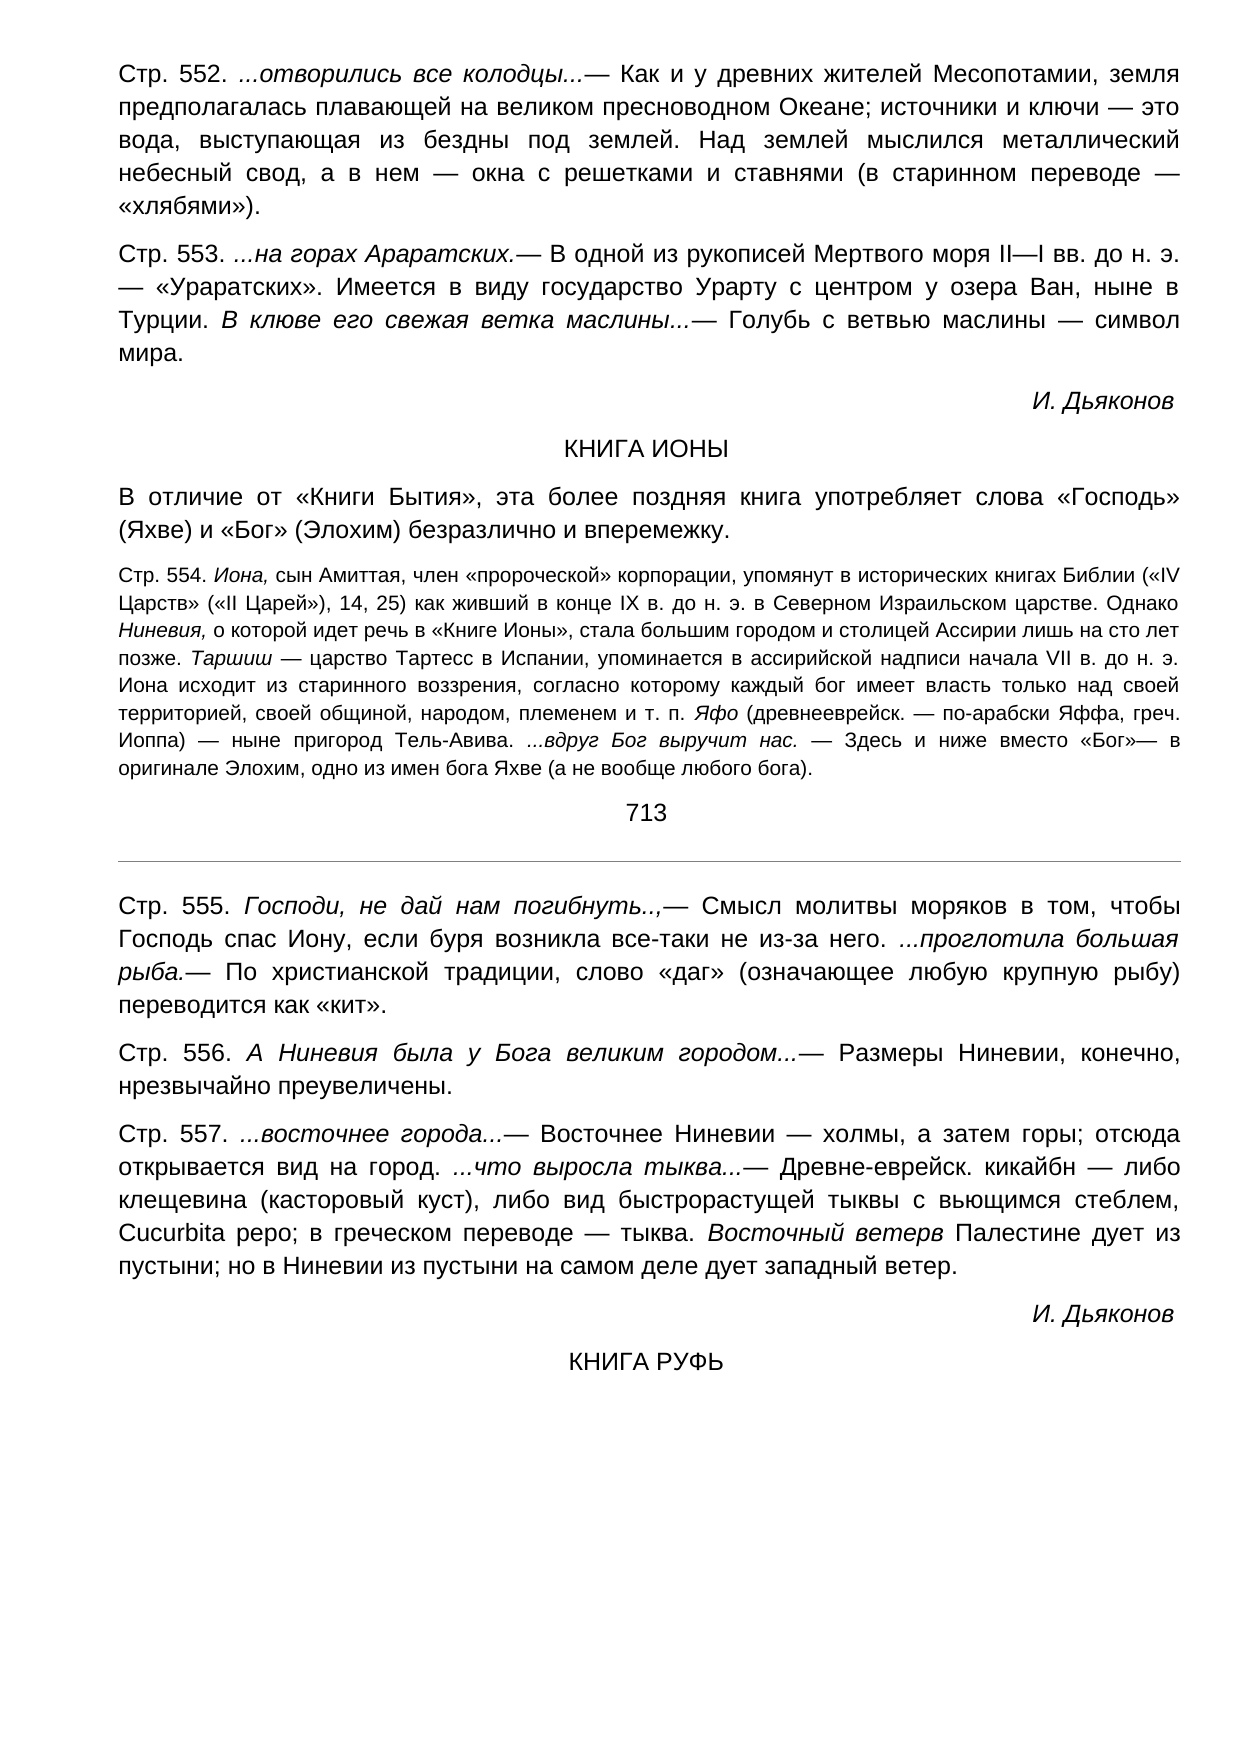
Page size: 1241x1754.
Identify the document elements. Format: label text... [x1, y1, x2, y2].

text Стр. 556. А Ниневия была у Бога великим городом...— Размеры Ниневии, конечно, нрезвычайно преувеличены. [118, 1038, 1181, 1099]
text КНИГА РУФЬ [118, 1347, 1181, 1376]
text Стр. 555. Господи, не дай нам погибнуть..,— Смысл молитвы моряков в том, чтобы Господь спас Иону, если буря возникла все-таки не из-за него. ...проглотила большая рыба.— По христианской традиции, слово «даг» (означающее любую крупную рыбу) переводится как «кит». [118, 891, 1181, 1018]
text Стр. 552. ...отворились все колодцы...— Как и у древних жителей Месопотамии, земля предполагалась плавающей на великом пресноводном Океане; источники и ключи — это вода, выступающая из бездны под землей. Над землей мыслился металлический небесный свод, а в нем — окна с решетками и ставнями (в старинном переводе — «хлябями»). [118, 59, 1181, 220]
text И. Дьяконов [118, 386, 1181, 415]
text КНИГА ИОНЫ [118, 434, 1181, 463]
text В отличие от «Книги Бытия», эта более поздняя книга употребляет слова «Господь» (Яхве) и «Бог» (Элохим) безразлично и вперемежку. [118, 482, 1181, 544]
text Стр. 553. ...на горах Араратских.— В одной из рукописей Мертвого моря II—I вв. до н. э. — «Ураратских». Имеется в виду государство Урарту с центром у озера Ван, ныне в Турции. В клюве его свежая ветка маслины...— Голубь с ветвью маслины — символ мира. [118, 239, 1181, 367]
text И. Дьяконов [118, 1299, 1181, 1328]
text 713 [118, 798, 1181, 827]
text Стр. 554. Иона, сын Амиттая, член «пророческой» корпорации, упомянут в исторических книгах Библии («IV Царств» («II Царей»), 14, 25) как живший в конце IX в. до н. э. в Северном Израильском царстве. Однако Ниневия, о которой идет речь в «Книге Ионы», стала большим городом и столицей Ассирии лишь на сто лет позже. Таршиш — царство Тартесс в Испании, упоминается в ассирийской надписи начала VII в. до н. э. Иона исходит из старинного воззрения, согласно которому каждый бог имеет власть только над своей территорией, своей общиной, народом, племенем и т. п. Яфо (древнееврейск. — по-арабски Яффа, греч. Иоппа) — ныне пригород Тель-Авива. ...вдруг Бог выручит нас. — Здесь и ниже вместо «Бог»— в оригинале Элохим, одно из имен бога Яхве (а не вообще любого бога). [118, 563, 1181, 780]
text Стр. 557. ...восточнее города...— Восточнее Ниневии — холмы, а затем горы; отсюда открывается вид на город. ...что выросла тыква...— Древне-еврейск. кикайбн — либо клещевина (касторовый куст), либо вид быстрорастущей тыквы с вьющимся стеблем, Cucurbita pepo; в греческом переводе — тыква. Восточный ветерв Палестине дует из пустыни; но в Ниневии из пустыни на самом деле дует западный ветер. [118, 1119, 1181, 1279]
